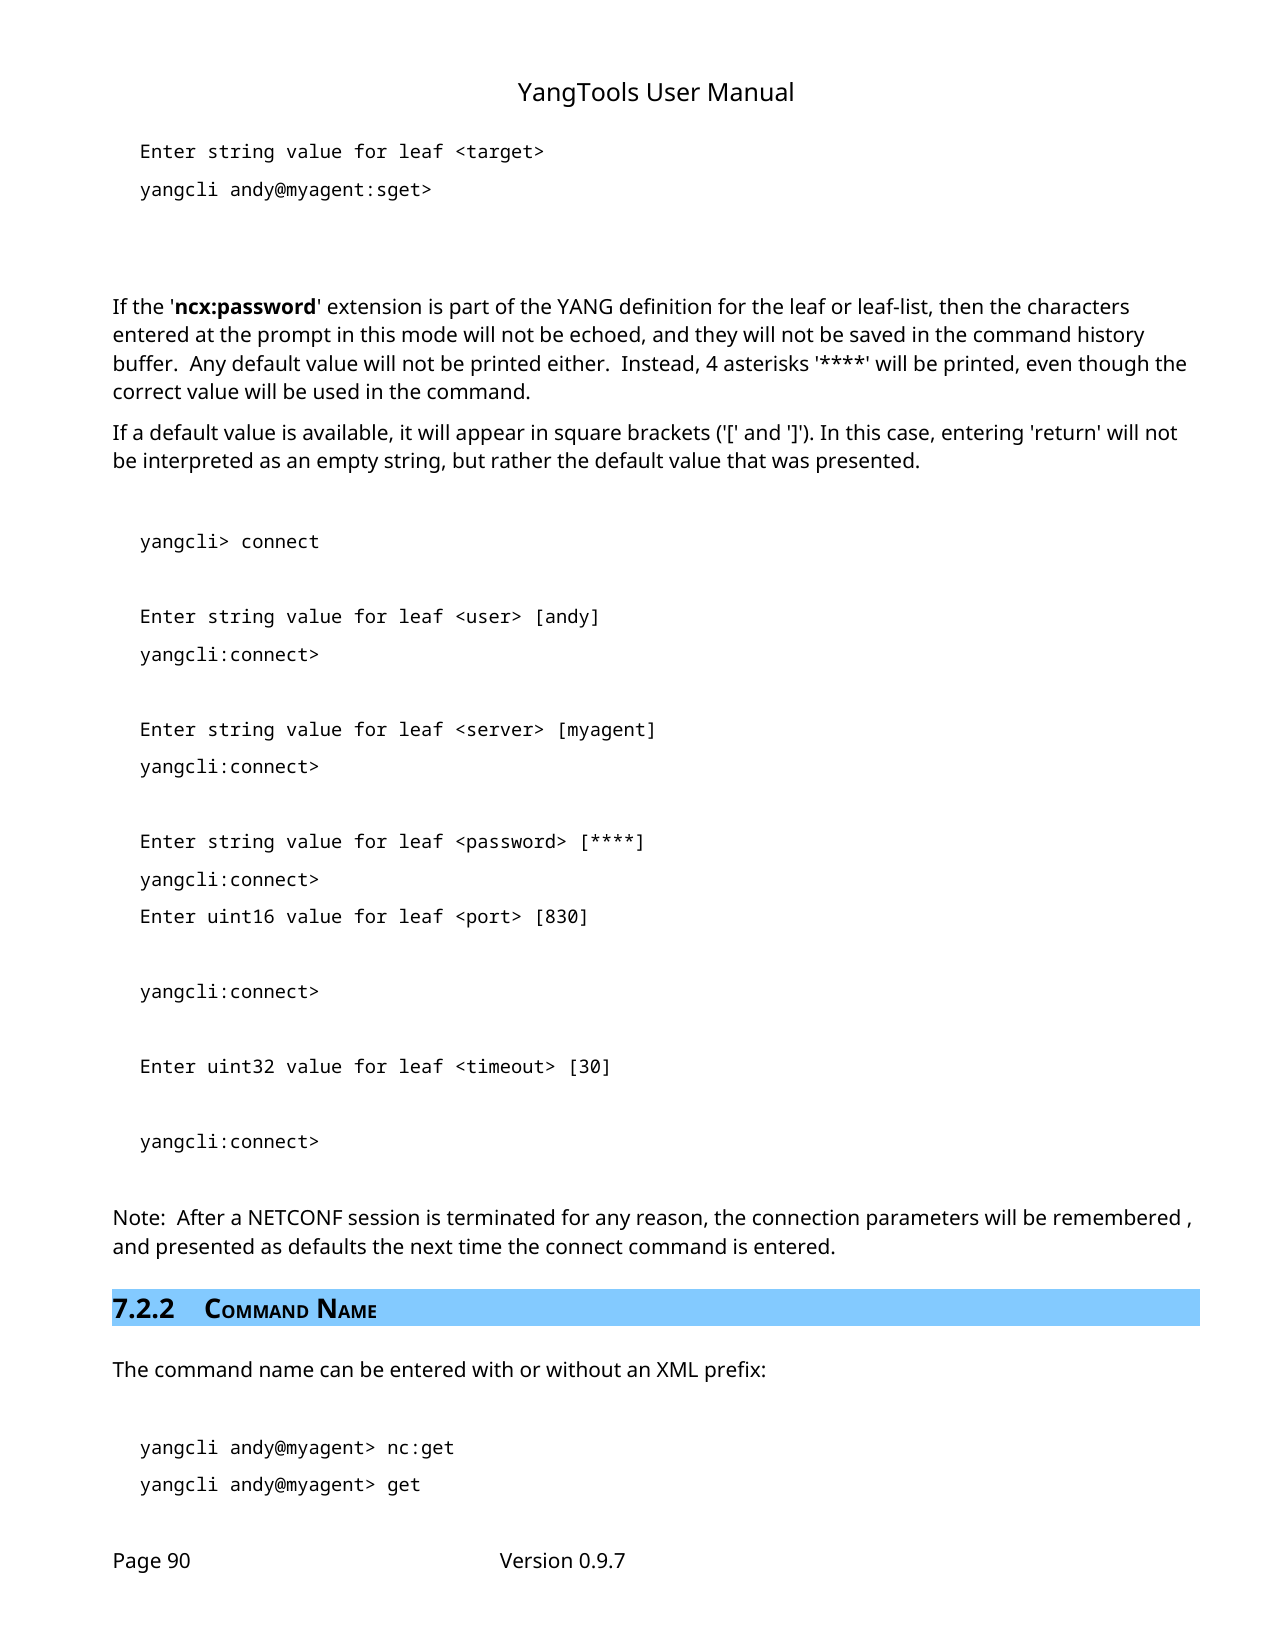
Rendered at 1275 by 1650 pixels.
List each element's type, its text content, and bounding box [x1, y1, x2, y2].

text yangcli andy@myagent> get [139, 1472, 1200, 1497]
text yangcli:connect> [139, 753, 1200, 779]
text Enter uint32 value for leaf <timeout> [30] [139, 1053, 1200, 1079]
text yangcli andy@myagent> nc:get [139, 1434, 1200, 1459]
text The command name can be entered with or without an XML prefix: [112, 1356, 1200, 1384]
text Enter string value for leaf <user> [andy] [139, 603, 1200, 629]
text Enter uint16 value for leaf <port> [830] [139, 903, 1200, 929]
text yangcli andy@myagent:sget> [139, 176, 1200, 202]
text yangcli:connect> [139, 641, 1200, 667]
text yangcli:connect> [139, 866, 1200, 892]
text Enter string value for leaf <target> [139, 138, 1200, 164]
text yangcli:connect> [139, 1128, 1200, 1154]
text If the 'ncx:password' extension is part of the YANG definition for the leaf or leaf-list, then the characters entered at the prompt in this mode will not be echoed, and they will not be saved in the command history buffer. Any default value will not be printed either. Instead, 4 asterisks '****' will be printed, even though the correct value will be used in the command. [112, 292, 1200, 406]
text yangcli:connect> [139, 978, 1200, 1004]
text If a default value is available, it will appear in square brackets ('[' and ']'). In this case, entering 'return' will not be interpreted as an empty string, but rather the default value that was presented. [112, 418, 1200, 475]
subtitle Command Name [112, 1289, 1200, 1326]
text Enter string value for leaf <password> [****] [139, 828, 1200, 854]
text Enter string value for leaf <server> [myagent] [139, 716, 1200, 742]
text yangcli> connect [139, 528, 1200, 554]
text Note: After a NETCONF session is terminated for any reason, the connection parameters will be remembered , and presented as defaults the next time the connect command is entered. [112, 1203, 1200, 1260]
